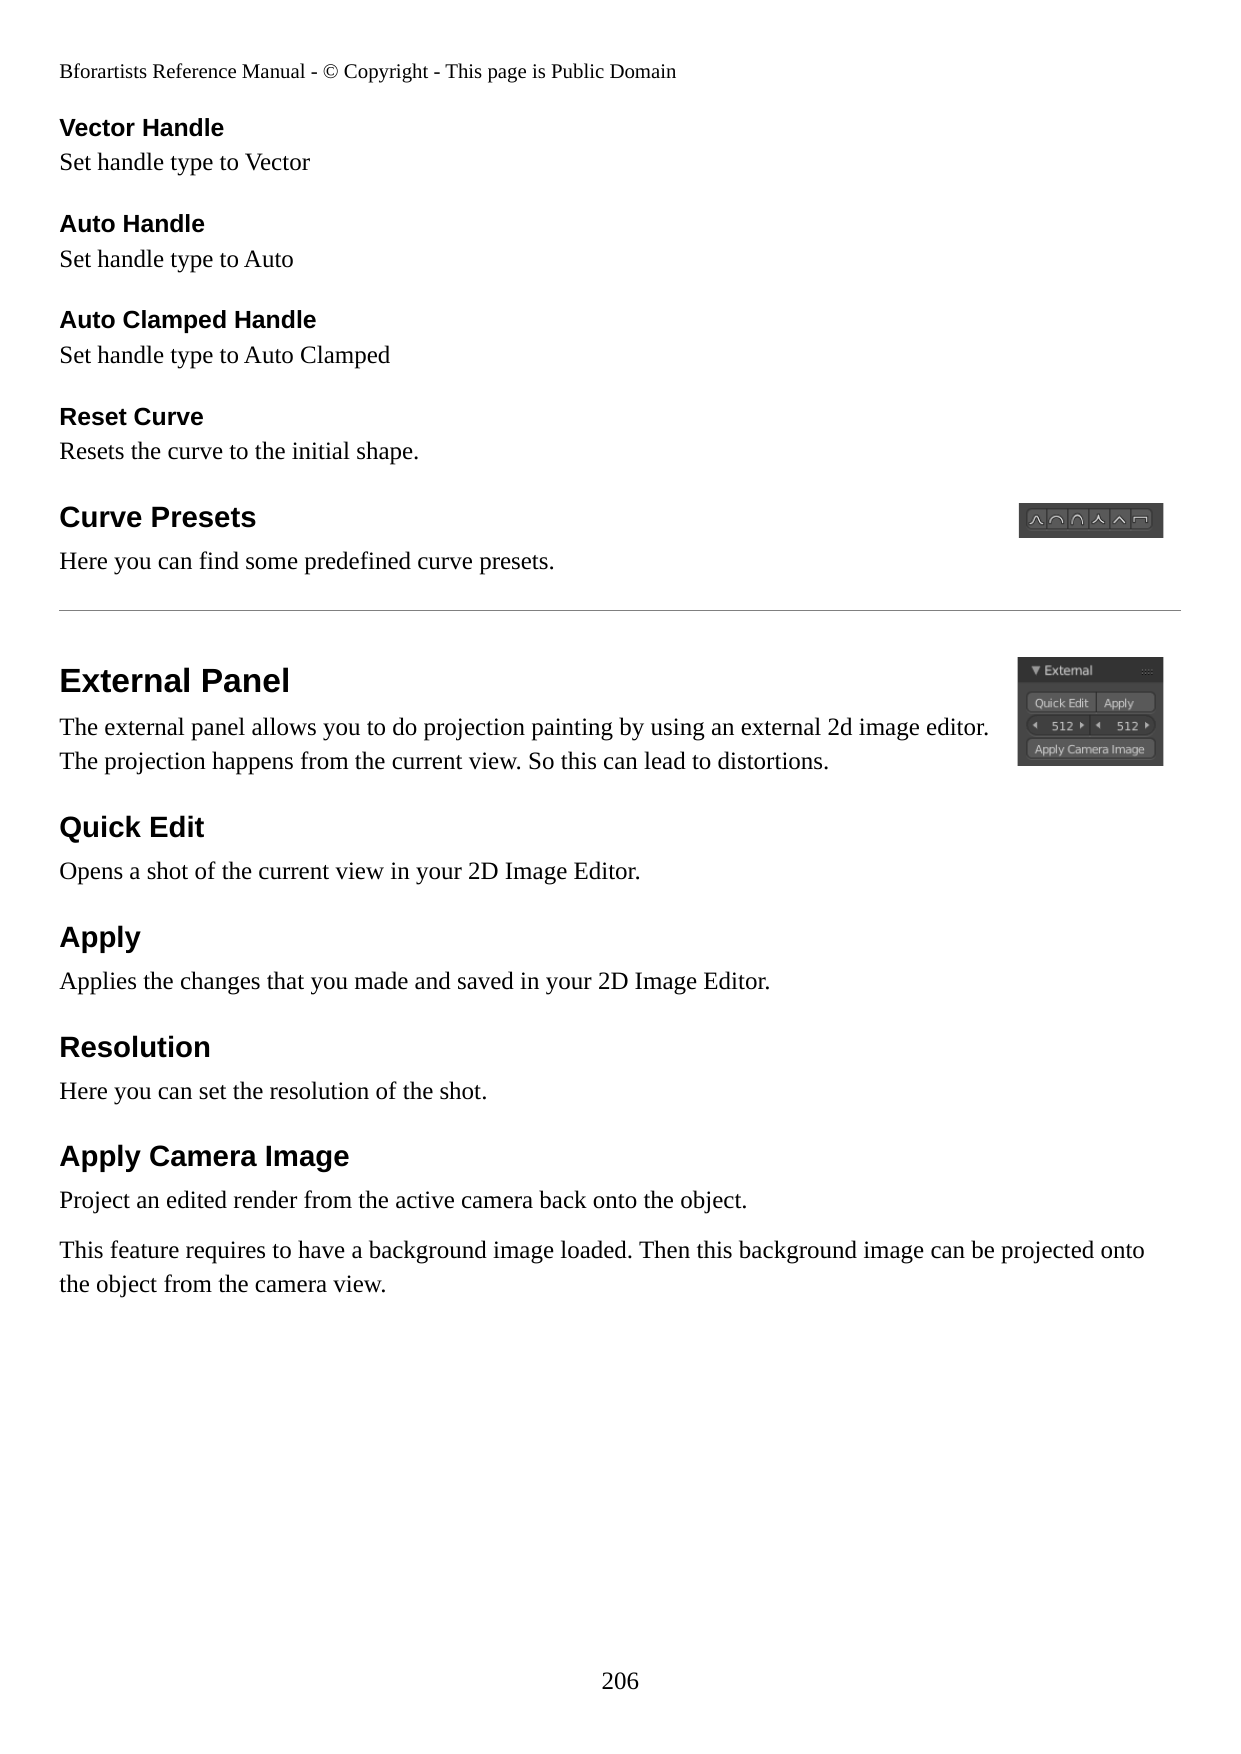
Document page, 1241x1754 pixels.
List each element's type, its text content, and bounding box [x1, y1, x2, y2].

text Set handle type to Auto [59, 244, 1181, 272]
subtitle Curve Presets [59, 500, 1181, 534]
subtitle [1164, 660, 1181, 699]
subtitle Resolution [59, 1029, 1181, 1063]
subtitle Reset Curve [59, 402, 1181, 430]
text Applies the changes that you made and saved in your 2D Image Editor. [59, 966, 1181, 994]
subtitle Auto Handle [59, 209, 1181, 237]
subtitle Auto Clamped Handle [59, 305, 1181, 334]
text This feature requires to have a background image loaded. Then this background image can be projected onto the object from the camera view. [59, 1235, 1181, 1298]
text Here you can find some predefined curve presets. [59, 546, 1181, 575]
subtitle Apply [59, 919, 1181, 953]
text Project an edited render from the active camera back onto the object. [59, 1186, 1181, 1214]
picture [1017, 657, 1164, 766]
text Resets the curve to the initial shape. [59, 436, 1181, 465]
text Here you can set the resolution of the shot. [59, 1076, 1181, 1104]
text Set handle type to Auto Clamped [59, 340, 1181, 369]
picture [1018, 503, 1164, 538]
subtitle Quick Edit [59, 810, 1181, 843]
subtitle Apply Camera Image [59, 1139, 1181, 1173]
text Set handle type to Vector [59, 147, 1181, 176]
subtitle Vector Handle [59, 113, 1181, 141]
text The external panel allows you to do projection painting by using an external 2d image editor. The projection happens from the current view. So this can lead to distortions. [59, 712, 1181, 775]
text Opens a shot of the current view in your 2D Image Editor. [59, 856, 1181, 885]
subtitle External Panel [59, 660, 1017, 699]
